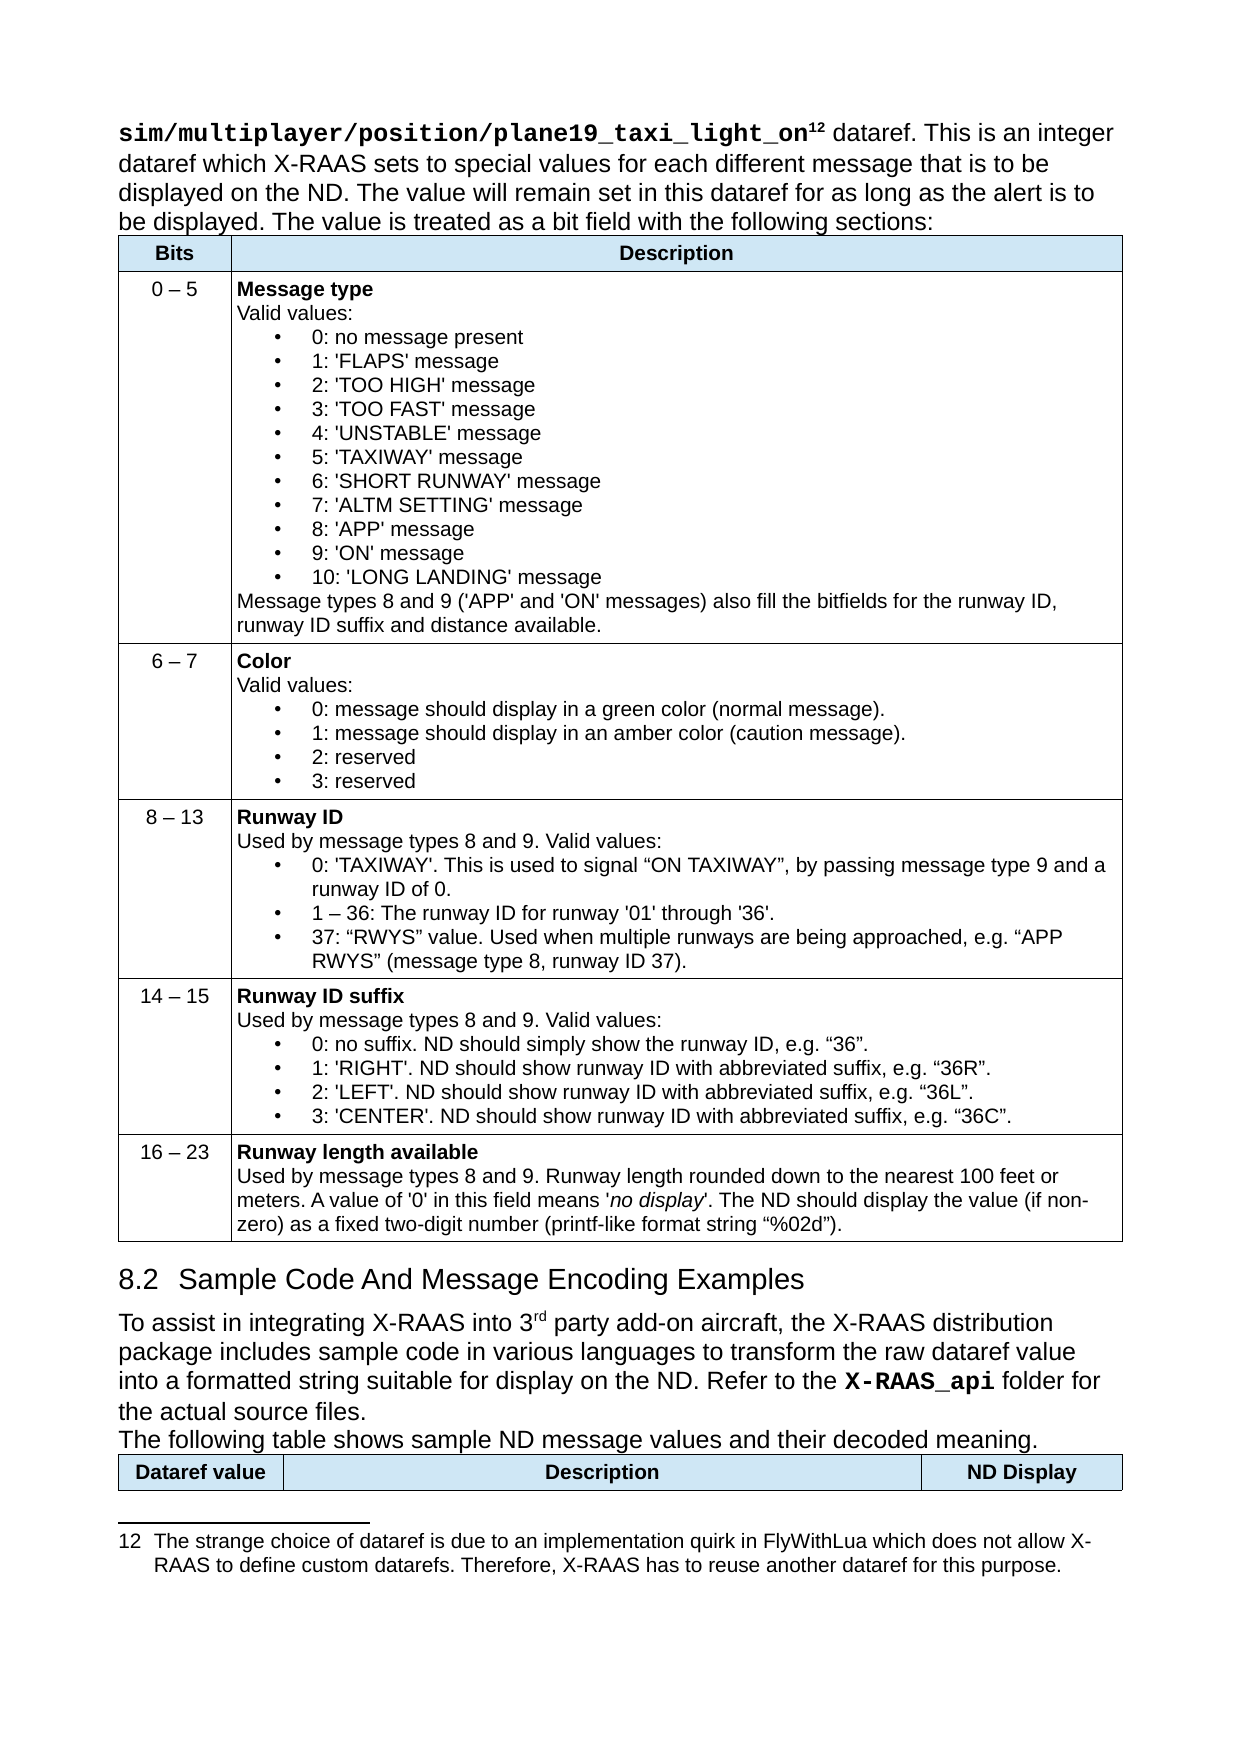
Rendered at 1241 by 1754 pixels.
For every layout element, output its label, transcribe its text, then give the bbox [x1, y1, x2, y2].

table_header ND Display [922, 1455, 1122, 1490]
text To assist in integrating X-RAAS into 3rd party add-on aircraft, the X-RAAS distribution package includes sample code in various languages to transform the raw dataref value into a formatted string suitable for display on the ND. Refer to the X-RAAS_api folder for the actual source files. [118, 1308, 1122, 1426]
table_header Bits [119, 236, 231, 271]
table_cell Runway ID suffix Used by message types 8 and 9. Valid values: 0: no suffix. ND should simply show the runway ID, e.g. “36”. 1: 'RIGHT'. ND should show runway ID with abbreviated suffix, e.g. “36R”. 2: 'LEFT'. ND should show runway ID with abbreviated suffix, e.g. “36L”. 3: 'CENTER'. ND should show runway ID with abbreviated suffix, e.g. “36C”. [232, 979, 1122, 1134]
text sim/multiplayer/position/plane19_taxi_light_on dataref. This is an integer dataref which X-RAAS sets to special values for each different message that is to be displayed on the ND. The value will remain set in this dataref for as long as the alert is to be displayed. The value is treated as a bit field with the following sections: [118, 118, 1122, 235]
table_cell Runway ID Used by message types 8 and 9. Valid values: 0: 'TAXIWAY'. This is used to signal “ON TAXIWAY”, by passing message type 9 and a runway ID of 0. 1 – 36: The runway ID for runway '01' through '36'. 37: “RWYS” value. Used when multiple runways are being approached, e.g. “APP RWYS” (message type 8, runway ID 37). [232, 800, 1122, 978]
text The following table shows sample ND message values and their decoded meaning. [118, 1426, 1122, 1454]
table_cell 8 – 13 [119, 800, 231, 978]
table_cell 6 – 7 [119, 644, 231, 799]
table_cell Message type Valid values: 0: no message present 1: 'FLAPS' message 2: 'TOO HIGH' message 3: 'TOO FAST' message 4: 'UNSTABLE' message 5: 'TAXIWAY' message 6: 'SHORT RUNWAY' message 7: 'ALTM SETTING' message 8: 'APP' message 9: 'ON' message 10: 'LONG LANDING' message Message types 8 and 9 ('APP' and 'ON' messages) also fill the bitfields for the runway ID, runway ID suffix and distance available. [232, 272, 1122, 643]
table_header Dataref value [119, 1455, 283, 1490]
subtitle Sample Code And Message Encoding Examples [118, 1262, 1122, 1296]
text The strange choice of dataref is due to an implementation quirk in FlyWithLua which does not allow X-RAAS to define custom datarefs. Therefore, X-RAAS has to reuse another dataref for this purpose. [118, 1529, 1122, 1577]
table_cell 14 – 15 [119, 979, 231, 1134]
table_cell Color Valid values: 0: message should display in a green color (normal message). 1: message should display in an amber color (caution message). 2: reserved 3: reserved [232, 644, 1122, 799]
table_header Description [232, 236, 1122, 271]
table_cell Runway length available Used by message types 8 and 9. Runway length rounded down to the nearest 100 feet or meters. A value of '0' in this field means 'no display'. The ND should display the value (if non-zero) as a fixed two-digit number (printf-like format string “%02d”). [232, 1135, 1122, 1241]
table_cell 0 – 5 [119, 272, 231, 643]
table_header Description [284, 1455, 921, 1490]
table_cell 16 – 23 [119, 1135, 231, 1241]
